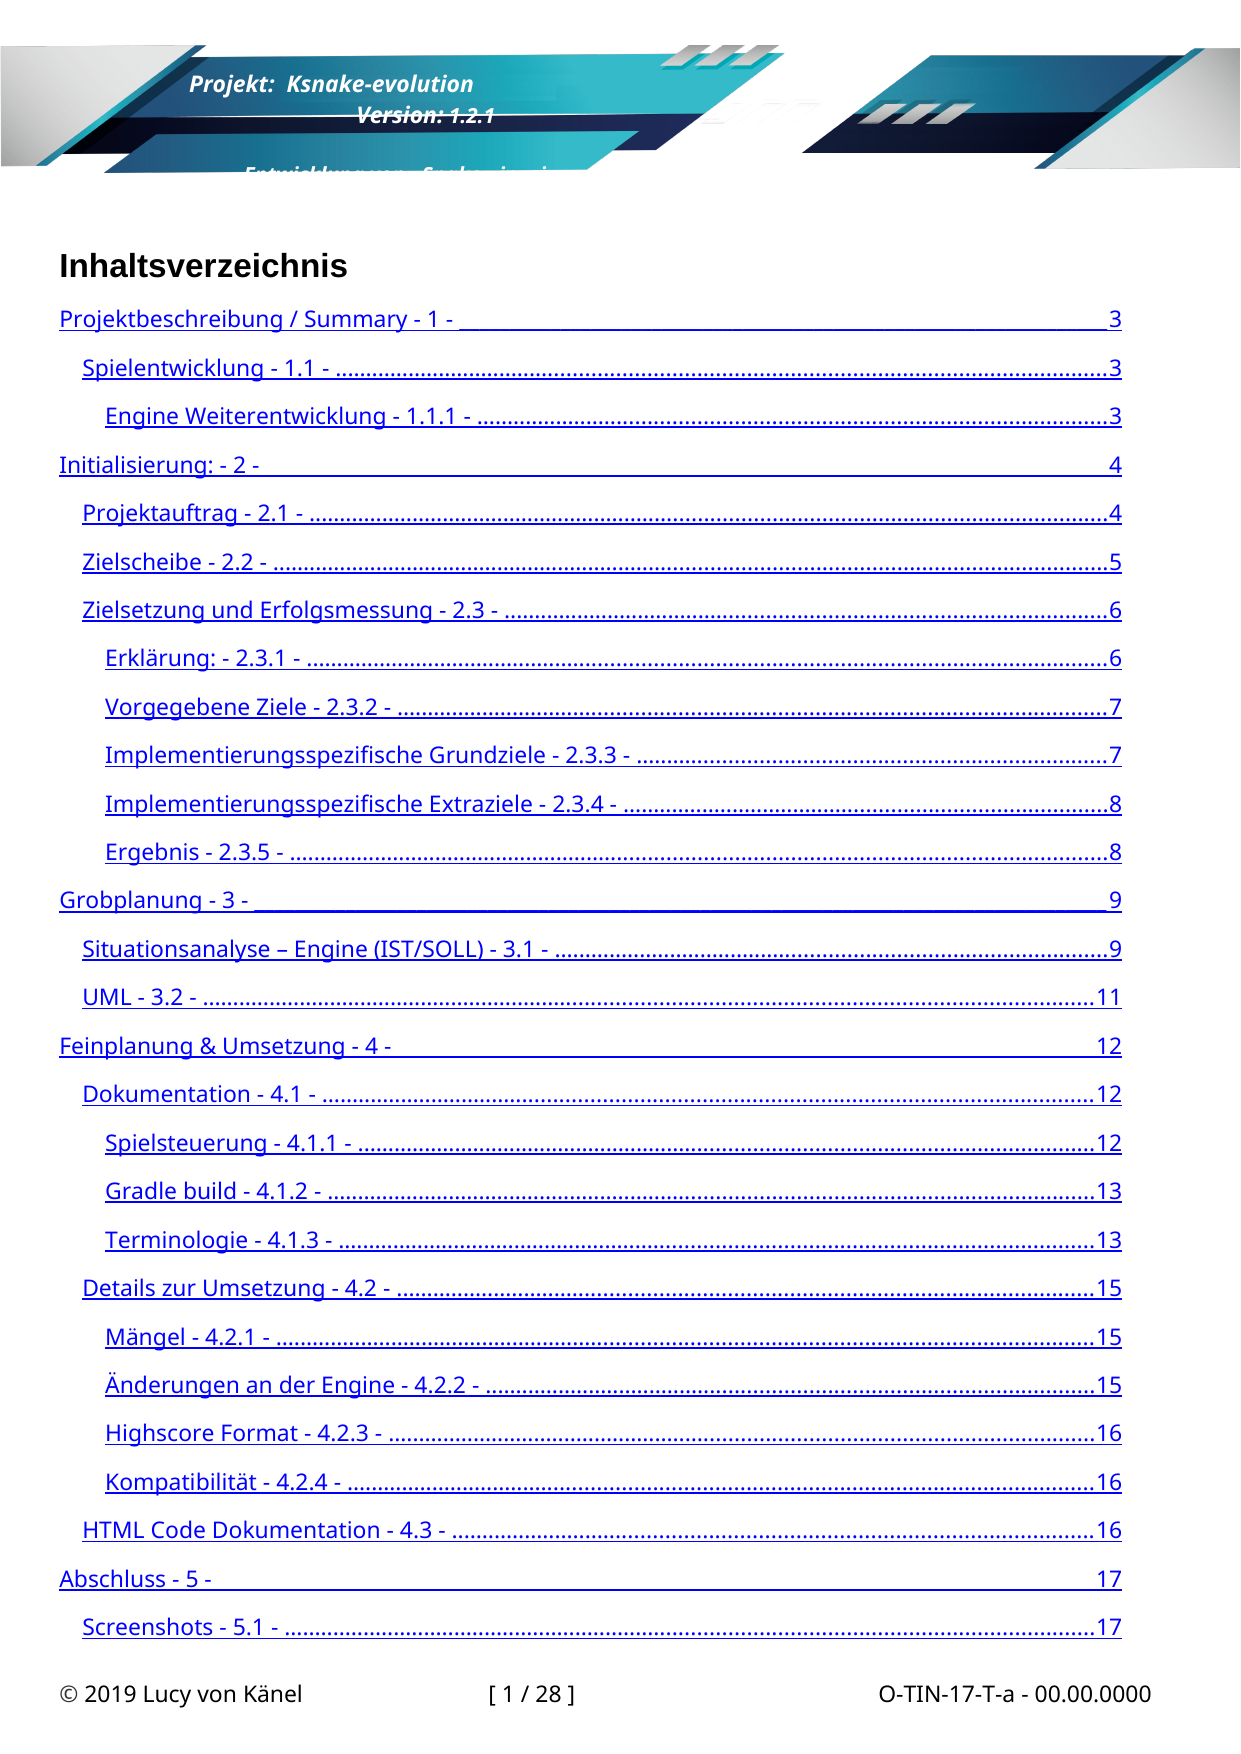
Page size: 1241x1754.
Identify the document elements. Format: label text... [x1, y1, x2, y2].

text Dokumentation - 4.1 - 12 [82, 1078, 1122, 1105]
text Spielsteuerung - 4.1.1 - 12 [105, 1127, 1122, 1153]
text Implementierungsspezifische Extraziele - 2.3.4 - 8 [105, 788, 1122, 814]
text Situationsanalyse – Engine (IST/SOLL) - 3.1 - 9 [82, 933, 1122, 959]
text Vorgegebene Ziele - 2.3.2 - 7 [105, 691, 1122, 717]
text Gradle build - 4.1.2 - 13 [105, 1175, 1122, 1201]
text Highscore Format - 4.2.3 - 16 [105, 1417, 1122, 1444]
text HTML Code Dokumentation - 4.3 - 16 [82, 1514, 1122, 1541]
text Screenshots - 5.1 - 17 [82, 1611, 1122, 1638]
text Engine Weiterentwicklung - 1.1.1 - 3 [105, 400, 1122, 426]
text Details zur Umsetzung - 4.2 - 15 [82, 1272, 1122, 1298]
subtitle Inhaltsverzeichnis [59, 247, 1122, 285]
text Kompatibilität - 4.2.4 - 16 [105, 1466, 1122, 1492]
text Feinplanung & Umsetzung - 4 - 12 [59, 1030, 1122, 1056]
text Zielscheibe - 2.2 - 5 [82, 545, 1122, 572]
text Terminologie - 4.1.3 - 13 [105, 1223, 1122, 1250]
text Änderungen an der Engine - 4.2.2 - 15 [105, 1369, 1122, 1395]
text Erklärung: - 2.3.1 - 6 [105, 642, 1122, 669]
text Projektauftrag - 2.1 - 4 [82, 497, 1122, 523]
text Spielentwicklung - 1.1 - 3 [82, 352, 1122, 378]
picture [0, 38, 1241, 176]
text Implementierungsspezifische Grundziele - 2.3.3 - 7 [105, 739, 1122, 766]
text UML - 3.2 - 11 [82, 981, 1122, 1008]
text Mängel - 4.2.1 - 15 [105, 1320, 1122, 1347]
text Initialisierung: - 2 - 4 [59, 448, 1122, 475]
text Zielsetzung und Erfolgsmessung - 2.3 - 6 [82, 594, 1122, 620]
text Abschluss - 5 - 17 [59, 1563, 1122, 1589]
text Projektbeschreibung / Summary - 1 - 3 [59, 303, 1122, 330]
text [82, 1009, 1122, 1013]
text Grobplanung - 3 - 9 [59, 884, 1122, 911]
text Ergebnis - 2.3.5 - 8 [105, 836, 1122, 863]
